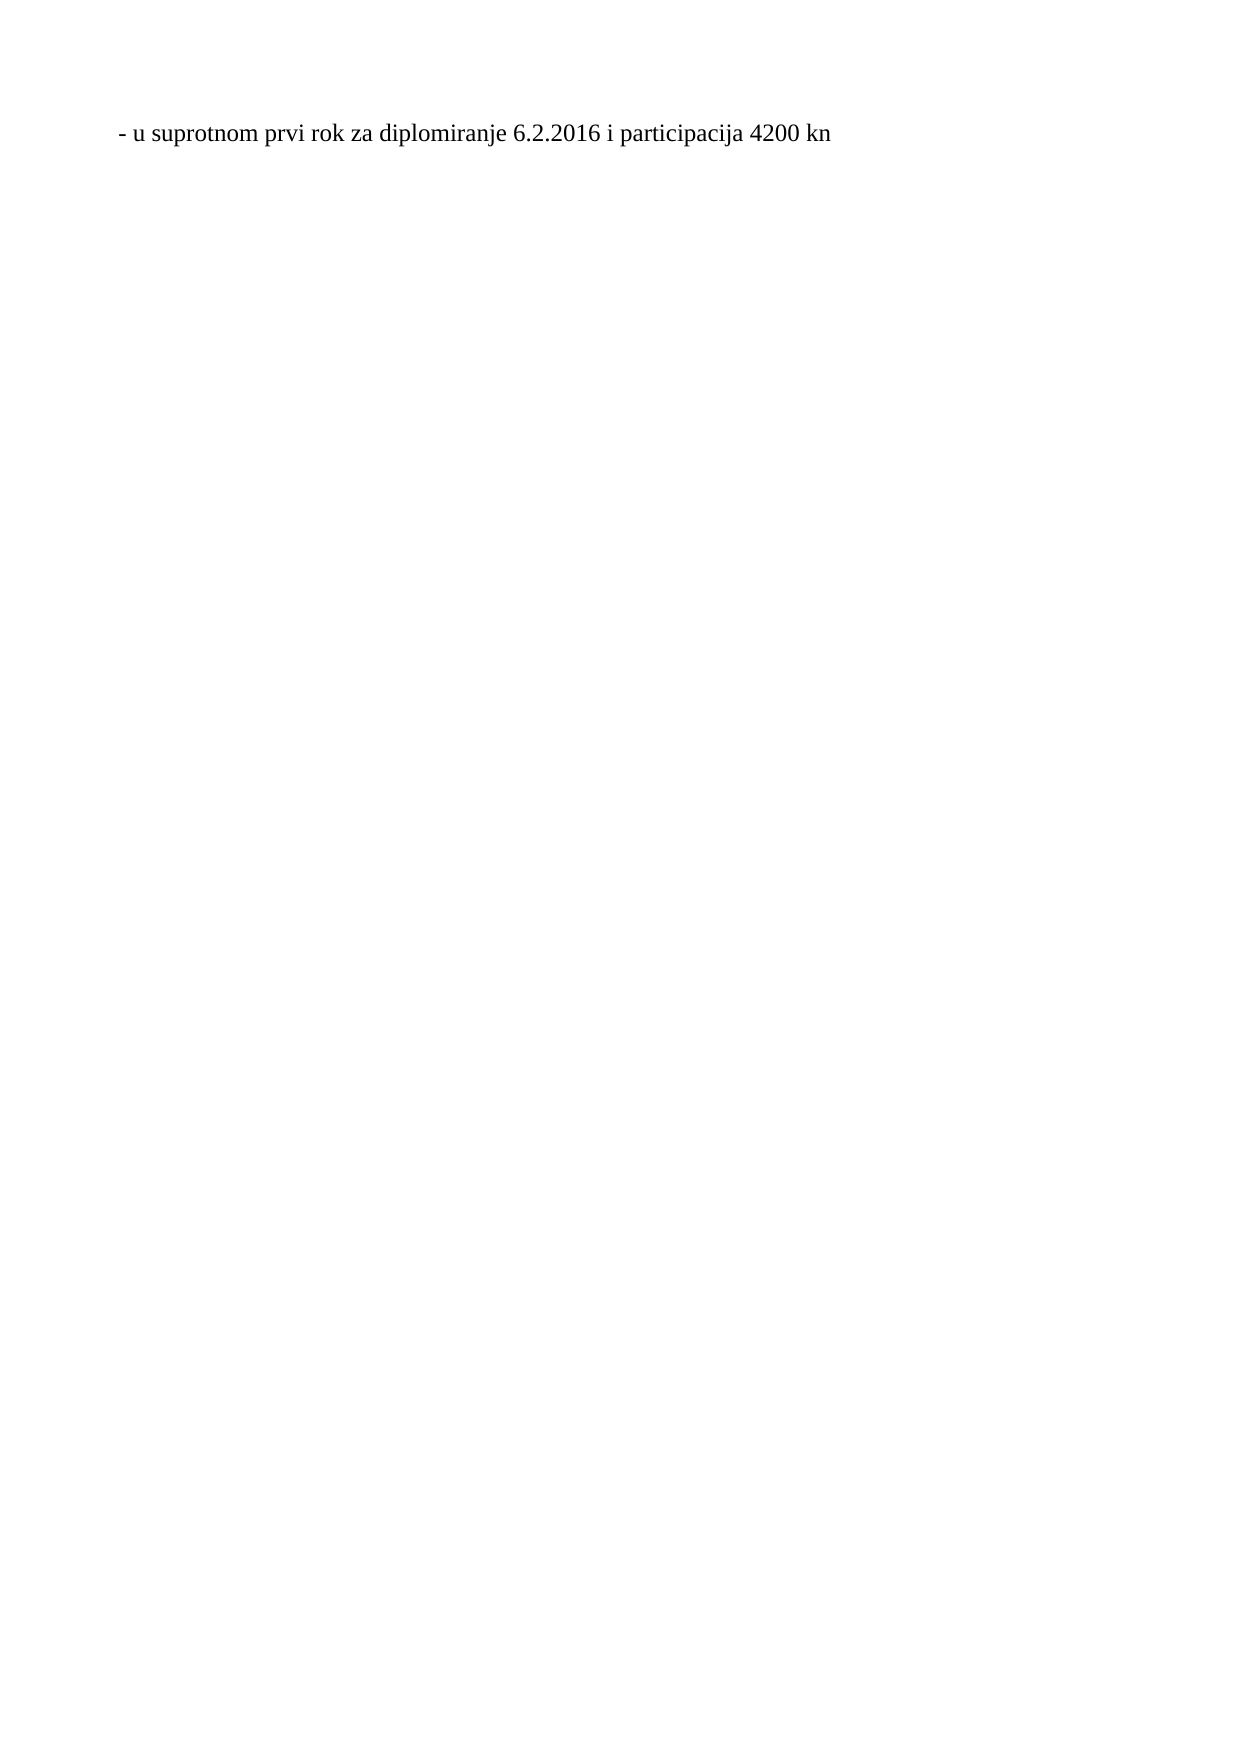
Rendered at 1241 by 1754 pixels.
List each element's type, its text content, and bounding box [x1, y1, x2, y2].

text - u suprotnom prvi rok za diplomiranje 6.2.2016 i participacija 4200 kn [118, 118, 1122, 147]
